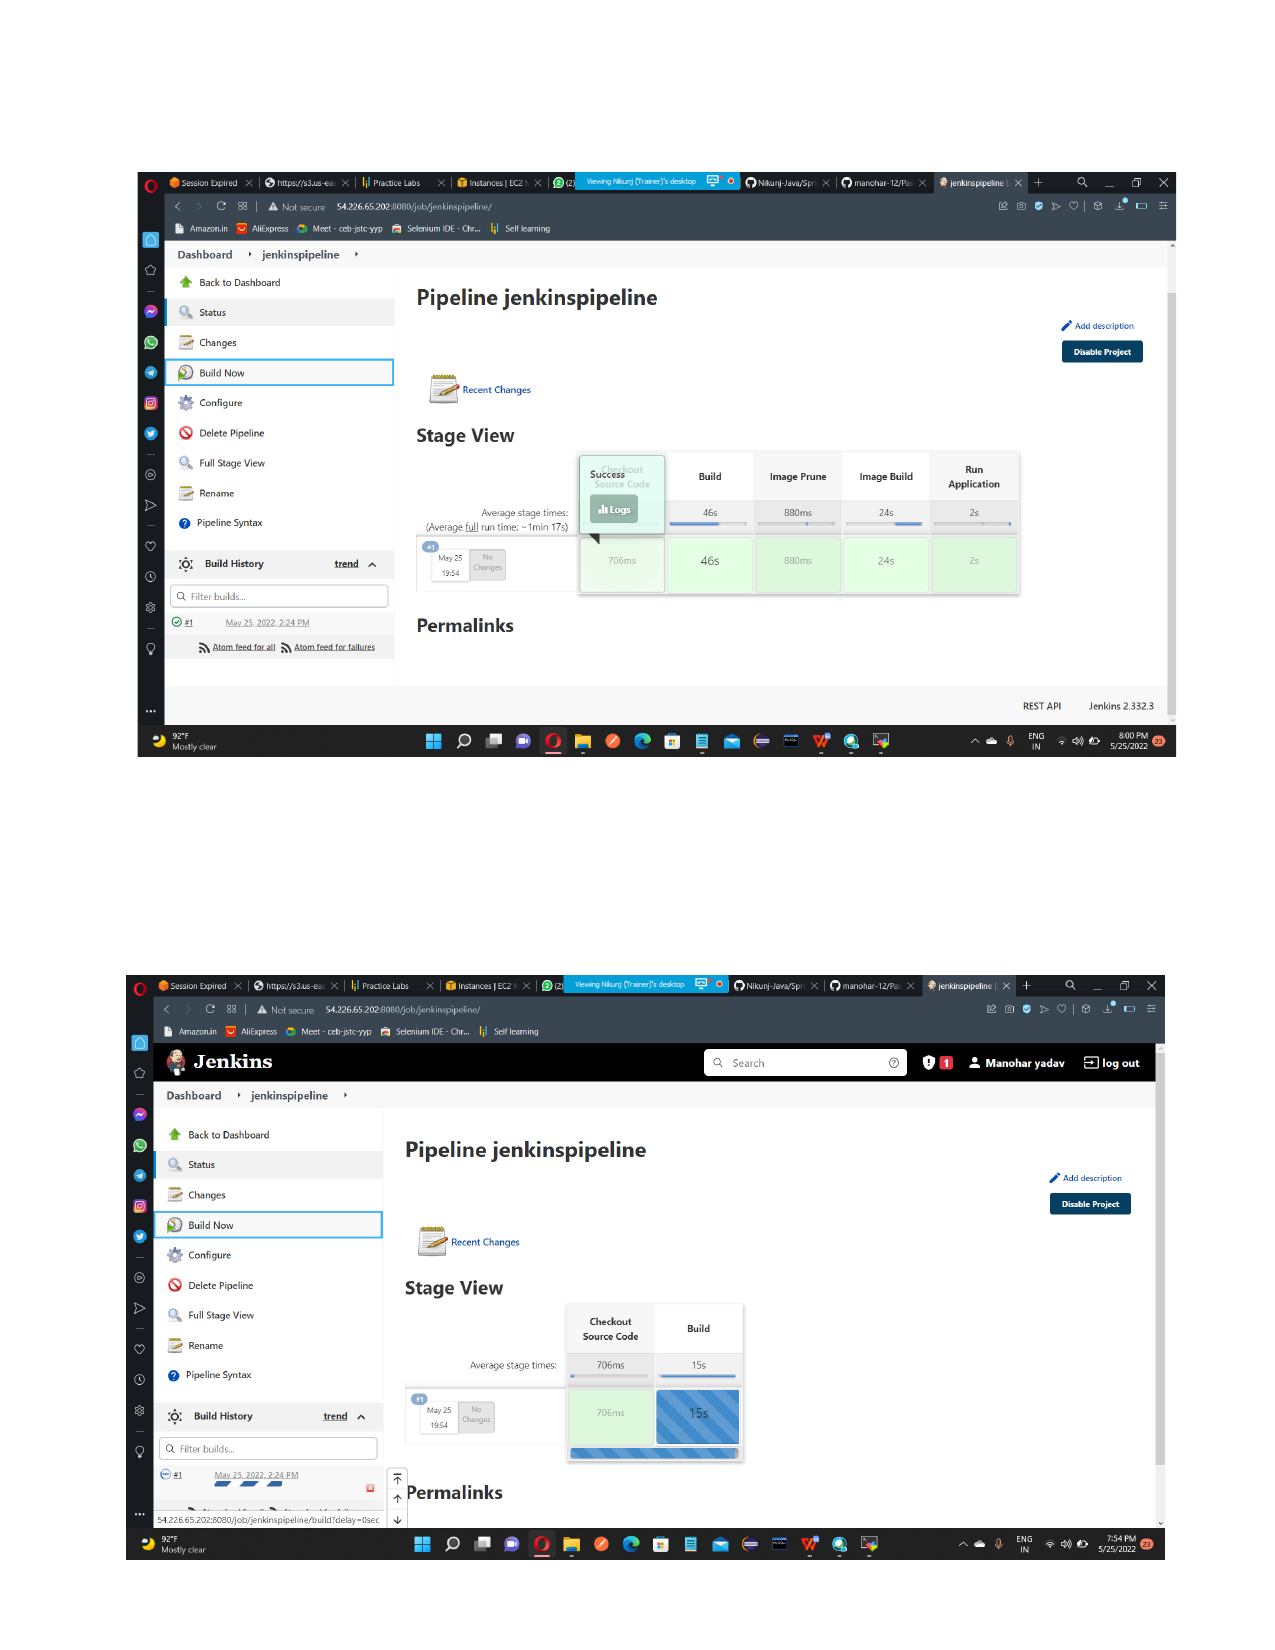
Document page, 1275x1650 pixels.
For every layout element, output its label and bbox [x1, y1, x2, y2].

picture [614, 179, 632, 185]
picture [126, 975, 1165, 1560]
picture [707, 176, 723, 186]
picture [137, 172, 1177, 757]
picture [586, 984, 599, 988]
picture [696, 979, 711, 989]
